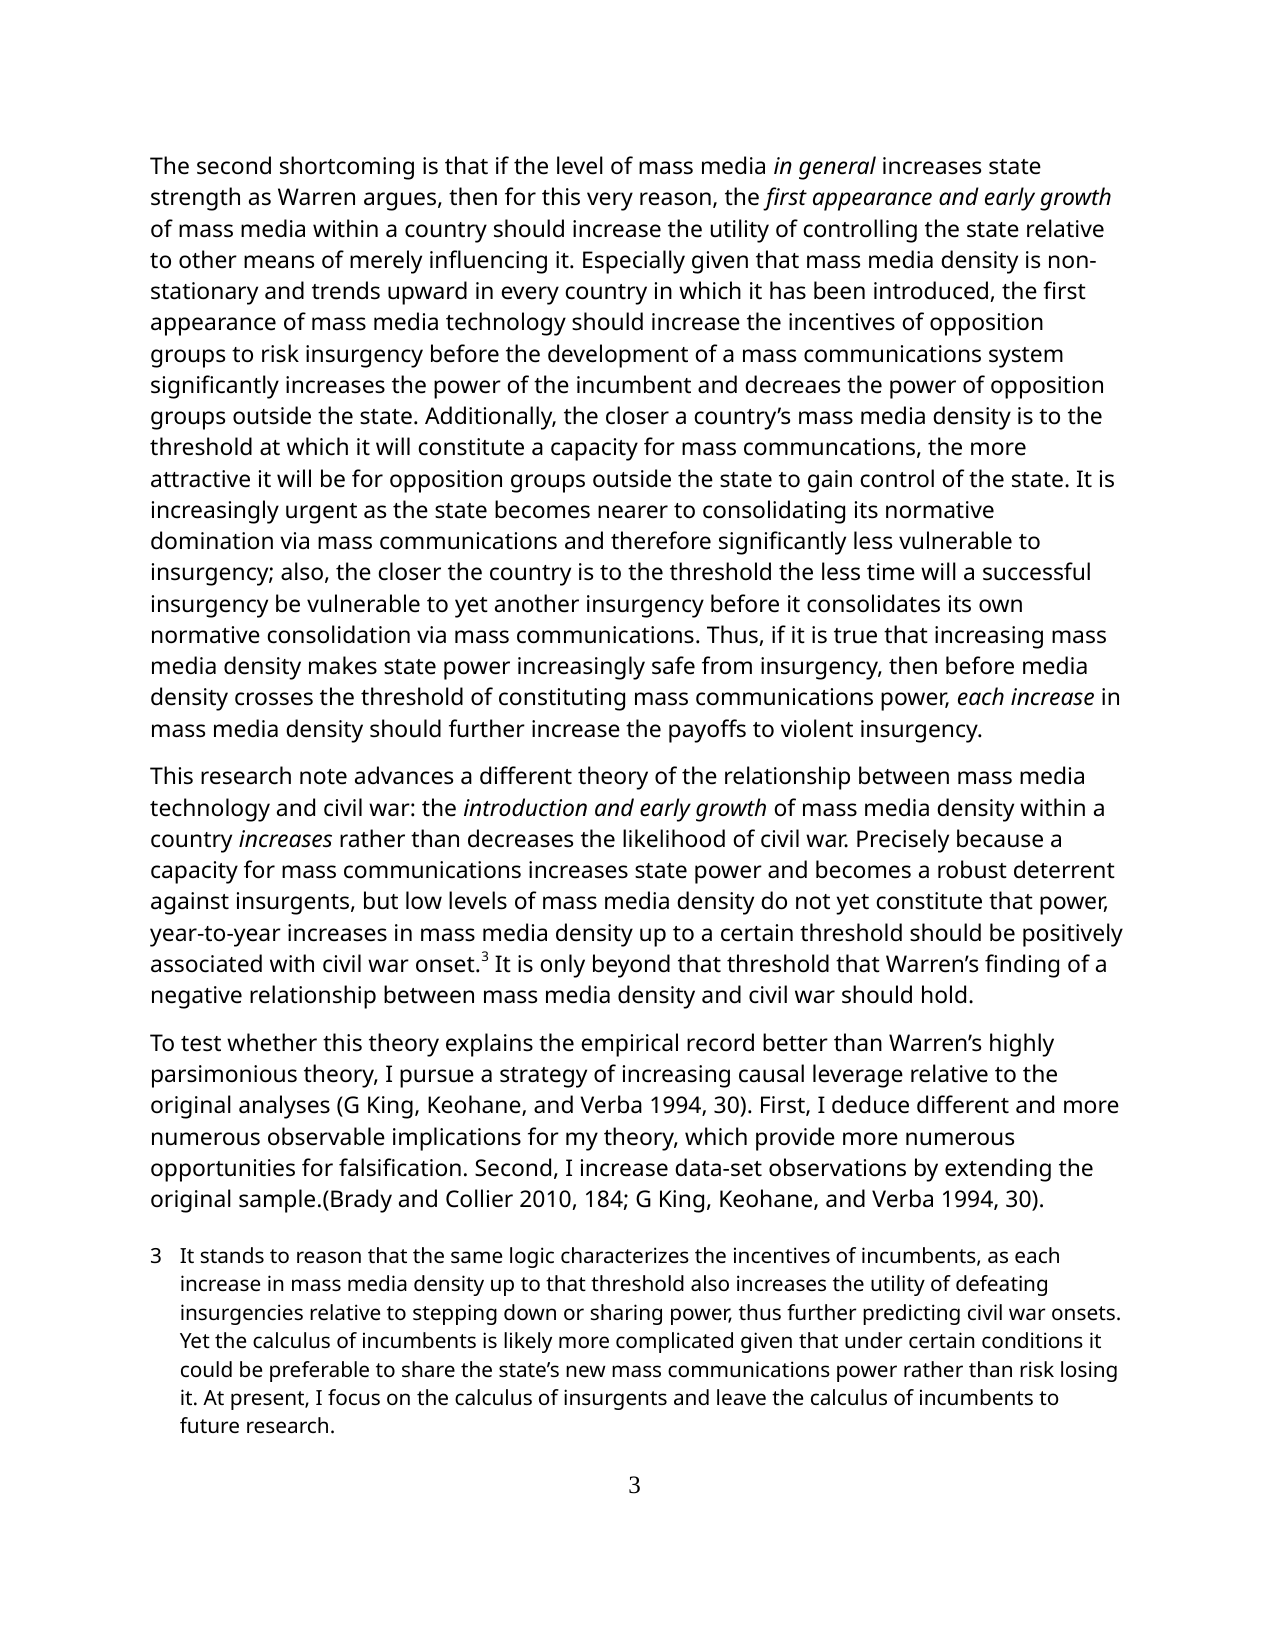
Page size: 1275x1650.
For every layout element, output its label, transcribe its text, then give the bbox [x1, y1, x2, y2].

text To test whether this theory explains the empirical record better than Warren’s highly parsimonious theory, I pursue a strategy of increasing causal leverage relative to the original analyses (G King, Keohane, and Verba 1994, 30). First, I deduce different and more numerous observable implications for my theory, which provide more numerous opportunities for falsification. Second, I increase data-set observations by extending the original sample.(Brady and Collier 2010, 184; G King, Keohane, and Verba 1994, 30). [150, 1027, 1125, 1214]
text This research note advances a different theory of the relationship between mass media technology and civil war: the introduction and early growth of mass media density within a country increases rather than decreases the likelihood of civil war. Precisely because a capacity for mass communications increases state power and becomes a robust deterrent against insurgents, but low levels of mass media density do not yet constitute that power, year-to-year increases in mass media density up to a certain threshold should be positively associated with civil war onset. It is only beyond that threshold that Warren’s finding of a negative relationship between mass media density and civil war should hold. [150, 760, 1125, 1010]
text It stands to reason that the same logic characterizes the incentives of incumbents, as each increase in mass media density up to that threshold also increases the utility of defeating insurgencies relative to stepping down or sharing power, thus further predicting civil war onsets. Yet the calculus of incumbents is likely more complicated given that under certain conditions it could be preferable to share the state’s new mass communications power rather than risk losing it. At present, I focus on the calculus of insurgents and leave the calculus of incumbents to future research. [150, 1241, 1125, 1440]
text The second shortcoming is that if the level of mass media in general increases state strength as Warren argues, then for this very reason, the first appearance and early growth of mass media within a country should increase the utility of controlling the state relative to other means of merely influencing it. Especially given that mass media density is non-stationary and trends upward in every country in which it has been introduced, the first appearance of mass media technology should increase the incentives of opposition groups to risk insurgency before the development of a mass communications system significantly increases the power of the incumbent and decreaes the power of opposition groups outside the state. Additionally, the closer a country’s mass media density is to the threshold at which it will constitute a capacity for mass communcations, the more attractive it will be for opposition groups outside the state to gain control of the state. It is increasingly urgent as the state becomes nearer to consolidating its normative domination via mass communications and therefore significantly less vulnerable to insurgency; also, the closer the country is to the threshold the less time will a successful insurgency be vulnerable to yet another insurgency before it consolidates its own normative consolidation via mass communications. Thus, if it is true that increasing mass media density makes state power increasingly safe from insurgency, then before media density crosses the threshold of constituting mass communications power, each increase in mass media density should further increase the payoffs to violent insurgency. [150, 150, 1125, 744]
